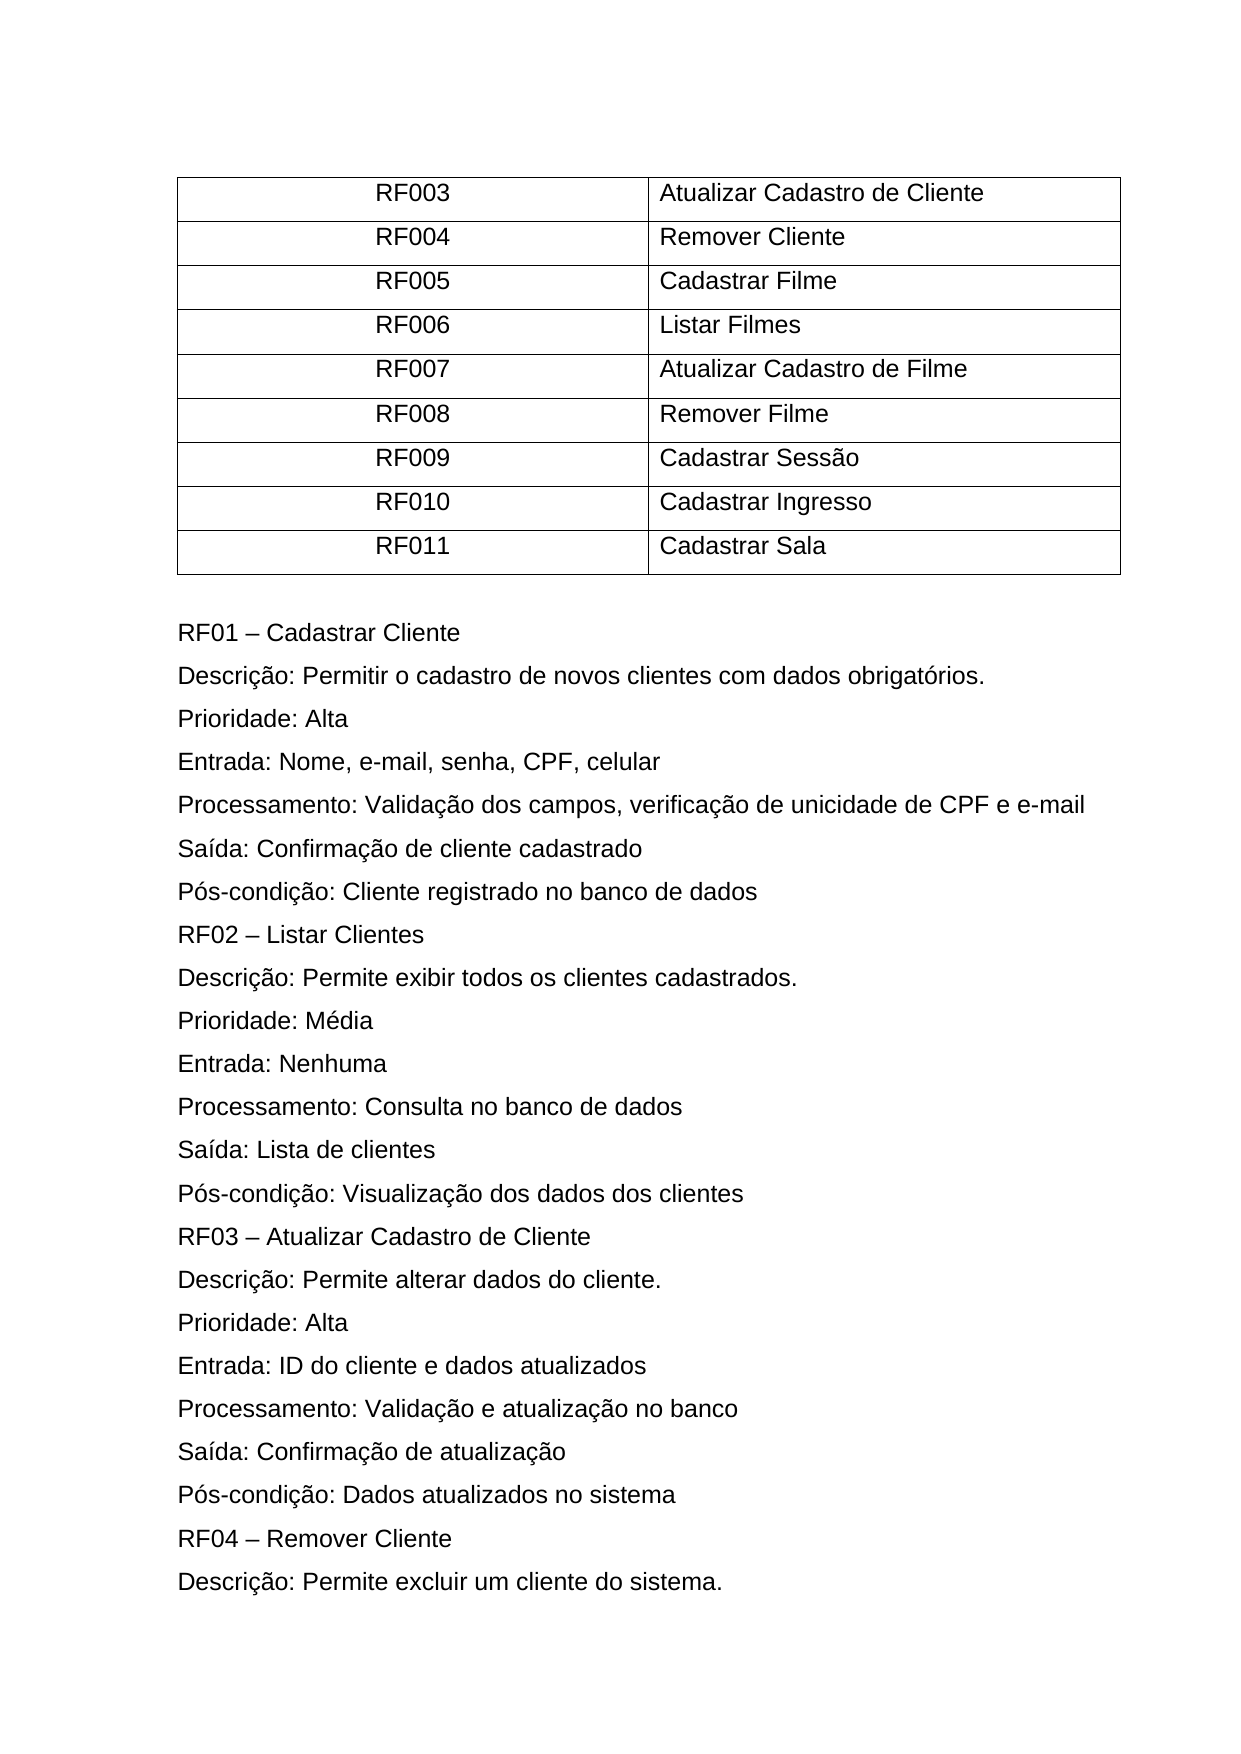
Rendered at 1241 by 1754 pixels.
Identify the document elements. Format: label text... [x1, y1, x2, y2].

text Saída: Confirmação de atualização [177, 1437, 1122, 1466]
table_cell RF008 [178, 399, 648, 442]
text Processamento: Validação e atualização no banco [177, 1394, 1122, 1423]
text Descrição: Permite exibir todos os clientes cadastrados. [177, 963, 1122, 992]
text Pós-condição: Cliente registrado no banco de dados [177, 877, 1122, 905]
table_cell Cadastrar Ingresso [649, 487, 1120, 530]
table_cell Remover Cliente [649, 222, 1120, 265]
table_cell Cadastrar Filme [649, 266, 1120, 309]
text Prioridade: Média [177, 1006, 1122, 1035]
text RF04 – Remover Cliente [177, 1523, 1122, 1552]
table_cell RF007 [178, 355, 648, 397]
table_cell Atualizar Cadastro de Filme [649, 355, 1120, 397]
text Pós-condição: Dados atualizados no sistema [177, 1480, 1122, 1509]
table_cell Cadastrar Sala [649, 531, 1120, 574]
text Entrada: ID do cliente e dados atualizados [177, 1351, 1122, 1380]
text Prioridade: Alta [177, 704, 1122, 733]
table_cell RF011 [178, 531, 648, 574]
text Processamento: Validação dos campos, verificação de unicidade de CPF e e-mail [177, 790, 1122, 819]
table_cell RF004 [178, 222, 648, 265]
table_header Atualizar Cadastro de Cliente [649, 178, 1120, 221]
text Descrição: Permite excluir um cliente do sistema. [177, 1567, 1122, 1595]
text Processamento: Consulta no banco de dados [177, 1092, 1122, 1121]
table_header RF003 [178, 178, 648, 221]
text RF03 – Atualizar Cadastro de Cliente [177, 1222, 1122, 1250]
table_cell Remover Filme [649, 399, 1120, 442]
text RF01 – Cadastrar Cliente [177, 618, 1122, 647]
table_cell Listar Filmes [649, 310, 1120, 353]
text Entrada: Nenhuma [177, 1049, 1122, 1078]
table_cell RF009 [178, 443, 648, 486]
text Saída: Lista de clientes [177, 1135, 1122, 1164]
text Saída: Confirmação de cliente cadastrado [177, 833, 1122, 862]
table_cell Cadastrar Sessão [649, 443, 1120, 486]
table_cell RF010 [178, 487, 648, 530]
table_cell RF005 [178, 266, 648, 309]
text RF02 – Listar Clientes [177, 920, 1122, 948]
text Descrição: Permite alterar dados do cliente. [177, 1265, 1122, 1293]
table_cell RF006 [178, 310, 648, 353]
text Prioridade: Alta [177, 1308, 1122, 1337]
text Pós-condição: Visualização dos dados dos clientes [177, 1178, 1122, 1207]
text Descrição: Permitir o cadastro de novos clientes com dados obrigatórios. [177, 661, 1122, 690]
text Entrada: Nome, e-mail, senha, CPF, celular [177, 747, 1122, 776]
